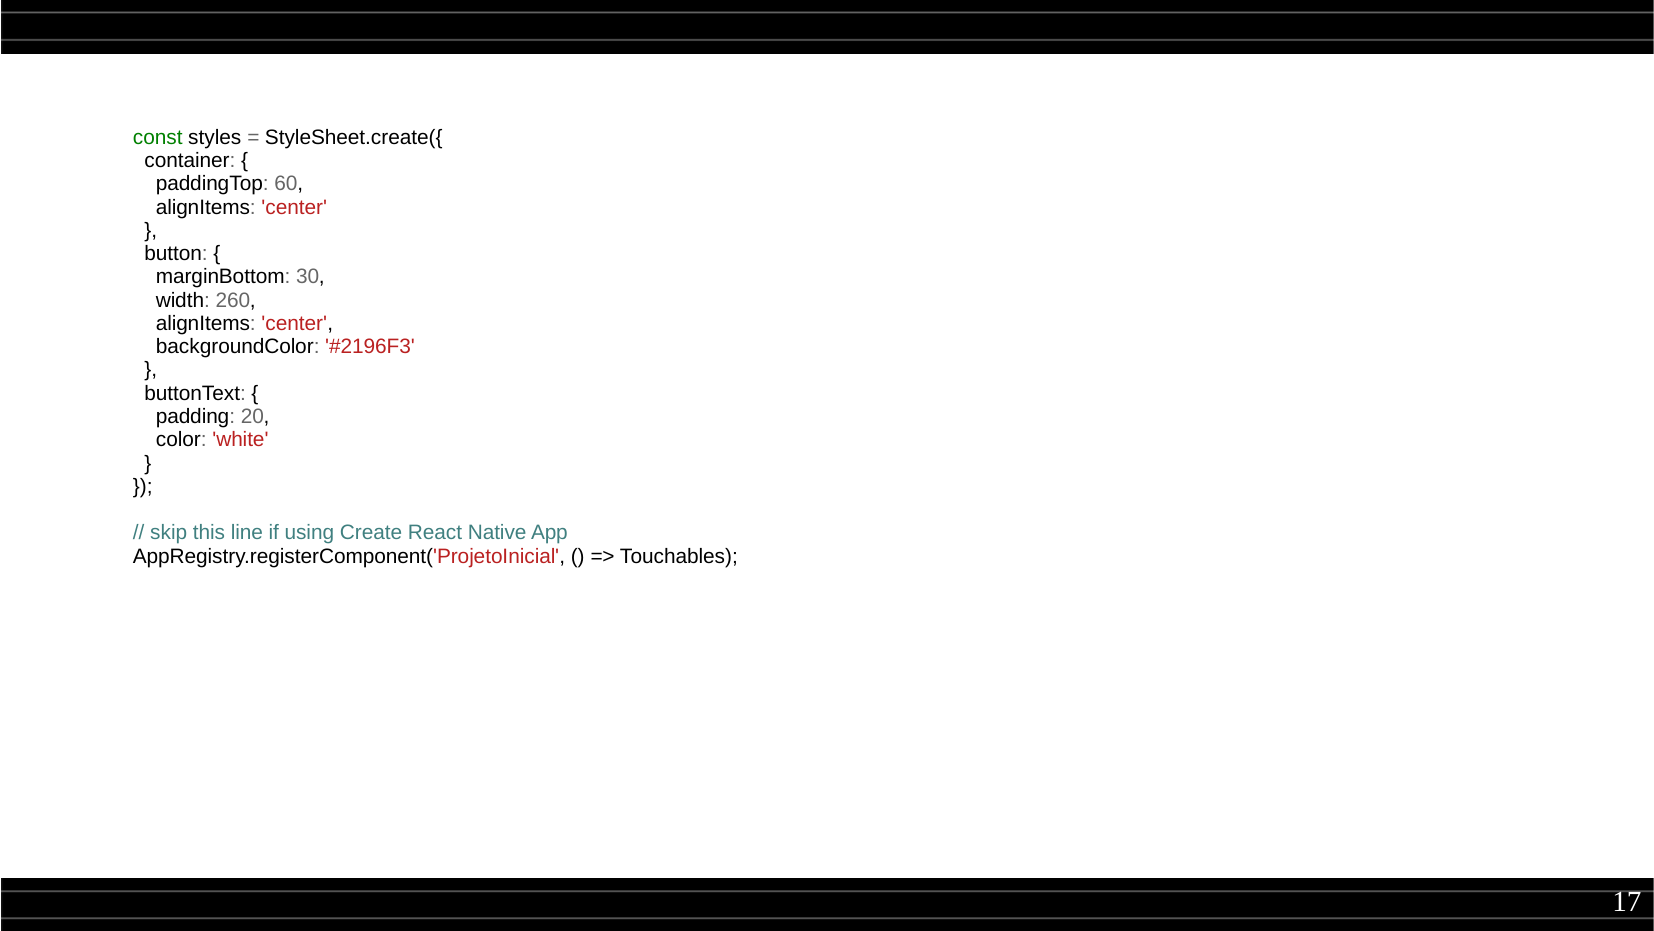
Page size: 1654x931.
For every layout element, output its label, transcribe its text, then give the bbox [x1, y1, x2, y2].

text_box const styles = StyleSheet.create({ container: { paddingTop: 60, alignItems: 'center' }, button: { marginBottom: 30, width: 260, alignItems: 'center', backgroundColor: '#2196F3' }, buttonText: { padding: 20, color: 'white' } }); // skip this line if using Create React Native App AppRegistry.registerComponent('ProjetoInicial', () => Touchables); [118, 118, 1063, 599]
picture [1, 0, 1654, 54]
picture [1, 878, 1654, 931]
